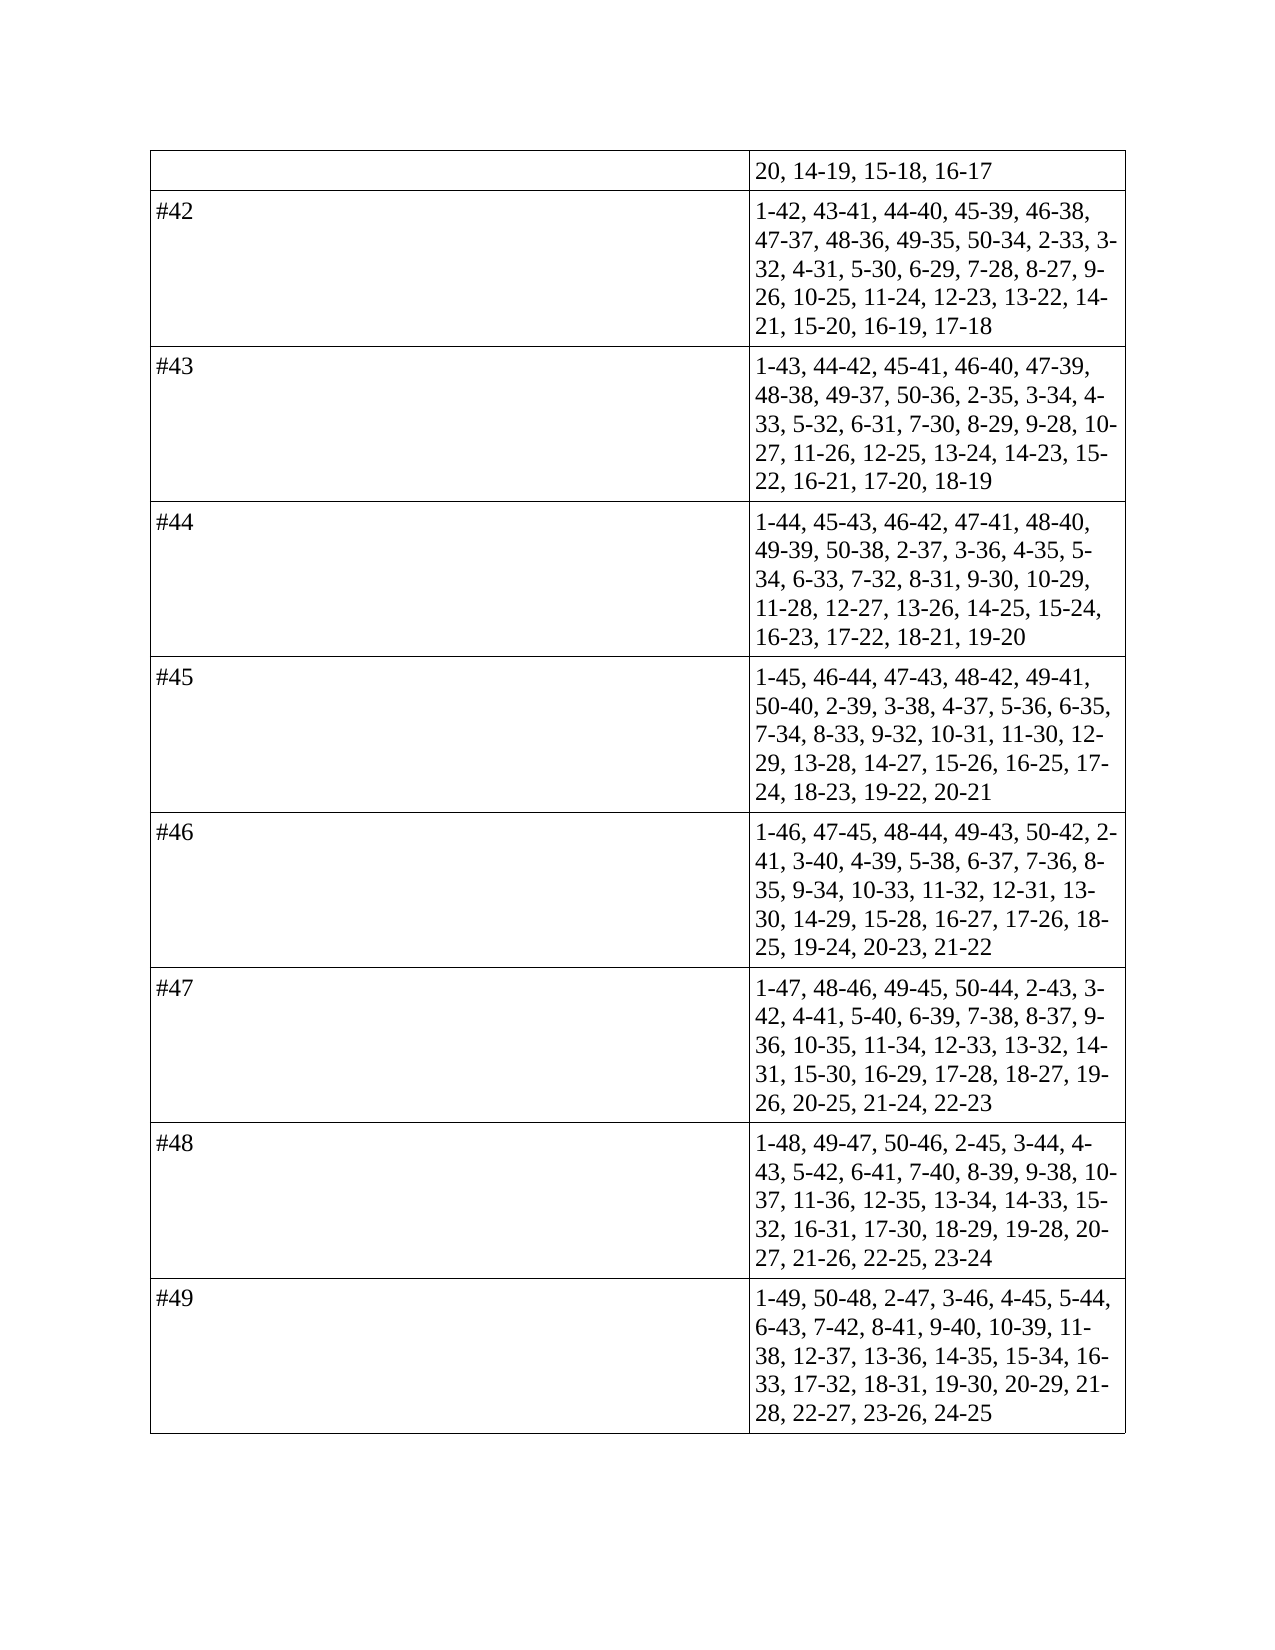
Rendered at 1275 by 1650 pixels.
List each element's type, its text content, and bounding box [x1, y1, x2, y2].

table_cell 1-43, 44-42, 45-41, 46-40, 47-39, 48-38, 49-37, 50-36, 2-35, 3-34, 4-33, 5-32, 6-31, 7-30, 8-29, 9-28, 10-27, 11-26, 12-25, 13-24, 14-23, 15-22, 16-21, 17-20, 18-19 [750, 347, 1125, 501]
table_cell #43 [151, 347, 749, 501]
table_cell #42 [151, 191, 749, 346]
table_cell 1-48, 49-47, 50-46, 2-45, 3-44, 4-43, 5-42, 6-41, 7-40, 8-39, 9-38, 10-37, 11-36, 12-35, 13-34, 14-33, 15-32, 16-31, 17-30, 18-29, 19-28, 20-27, 21-26, 22-25, 23-24 [750, 1123, 1125, 1277]
table_cell #49 [151, 1279, 749, 1433]
table_cell 1-46, 47-45, 48-44, 49-43, 50-42, 2-41, 3-40, 4-39, 5-38, 6-37, 7-36, 8-35, 9-34, 10-33, 11-32, 12-31, 13-30, 14-29, 15-28, 16-27, 17-26, 18-25, 19-24, 20-23, 21-22 [750, 813, 1125, 967]
table_cell #48 [151, 1123, 749, 1277]
table_cell #45 [151, 657, 749, 812]
table_cell #46 [151, 813, 749, 967]
table_cell #44 [151, 502, 749, 656]
table_cell 1-45, 46-44, 47-43, 48-42, 49-41, 50-40, 2-39, 3-38, 4-37, 5-36, 6-35, 7-34, 8-33, 9-32, 10-31, 11-30, 12-29, 13-28, 14-27, 15-26, 16-25, 17-24, 18-23, 19-22, 20-21 [750, 657, 1125, 812]
table_cell 1-42, 43-41, 44-40, 45-39, 46-38, 47-37, 48-36, 49-35, 50-34, 2-33, 3-32, 4-31, 5-30, 6-29, 7-28, 8-27, 9-26, 10-25, 11-24, 12-23, 13-22, 14-21, 15-20, 16-19, 17-18 [750, 191, 1125, 346]
table_cell [151, 151, 749, 190]
table_cell 1-49, 50-48, 2-47, 3-46, 4-45, 5-44, 6-43, 7-42, 8-41, 9-40, 10-39, 11-38, 12-37, 13-36, 14-35, 15-34, 16-33, 17-32, 18-31, 19-30, 20-29, 21-28, 22-27, 23-26, 24-25 [750, 1279, 1125, 1433]
table_cell 1-47, 48-46, 49-45, 50-44, 2-43, 3-42, 4-41, 5-40, 6-39, 7-38, 8-37, 9-36, 10-35, 11-34, 12-33, 13-32, 14-31, 15-30, 16-29, 17-28, 18-27, 19-26, 20-25, 21-24, 22-23 [750, 968, 1125, 1122]
table_cell 1-44, 45-43, 46-42, 47-41, 48-40, 49-39, 50-38, 2-37, 3-36, 4-35, 5-34, 6-33, 7-32, 8-31, 9-30, 10-29, 11-28, 12-27, 13-26, 14-25, 15-24, 16-23, 17-22, 18-21, 19-20 [750, 502, 1125, 656]
table_cell #47 [151, 968, 749, 1122]
table_cell 20, 14-19, 15-18, 16-17 [750, 151, 1125, 190]
